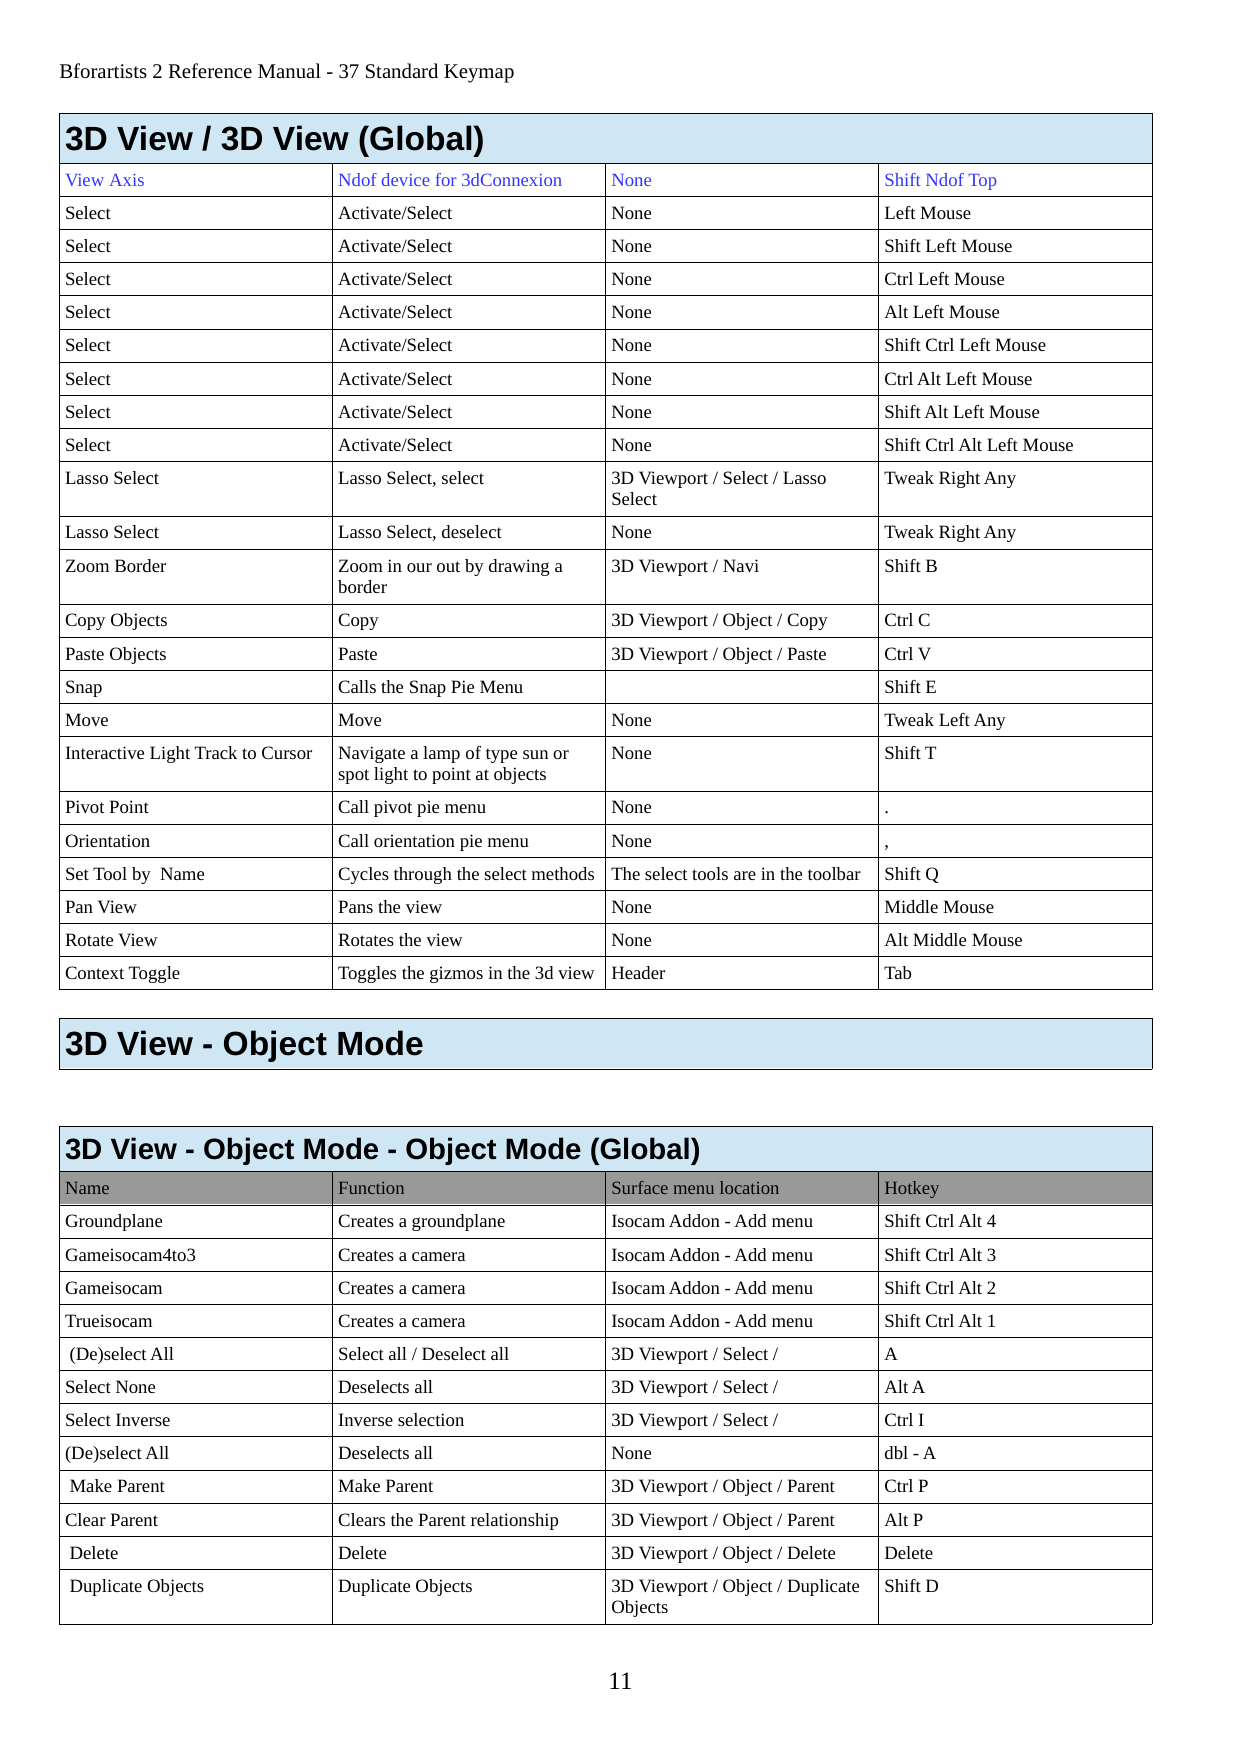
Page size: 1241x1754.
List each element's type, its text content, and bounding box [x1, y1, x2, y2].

table_cell Deselects all [333, 1371, 605, 1403]
table_cell Make Parent [333, 1471, 605, 1503]
table_cell Delete [60, 1537, 332, 1569]
table_cell 3D Viewport / Select / [606, 1338, 878, 1370]
table_cell Tweak Left Any [879, 704, 1152, 736]
table_cell Left Mouse [879, 197, 1152, 229]
table_cell None [606, 164, 878, 196]
table_cell Alt Left Mouse [879, 296, 1152, 328]
table_cell None [606, 197, 878, 229]
table_cell None [606, 330, 878, 362]
table_cell None [606, 1437, 878, 1469]
table_cell . [879, 792, 1152, 824]
table_cell Creates a groundplane [333, 1206, 605, 1238]
table_cell Duplicate Objects [333, 1570, 605, 1623]
table_cell Tweak Right Any [879, 462, 1152, 516]
table_cell 3D Viewport / Object / Delete [606, 1537, 878, 1569]
table_cell Toggles the gizmos in the 3d view [333, 957, 605, 989]
table_cell Pan View [60, 891, 332, 923]
table_cell Alt P [879, 1504, 1152, 1536]
table_cell Shift E [879, 671, 1152, 703]
table_cell Activate/Select [333, 197, 605, 229]
table_cell Delete [333, 1537, 605, 1569]
table_cell None [606, 230, 878, 262]
table_cell Isocam Addon - Add menu [606, 1272, 878, 1304]
table_cell Select [60, 429, 332, 461]
table_cell Function [333, 1172, 605, 1204]
table_cell Lasso Select [60, 462, 332, 516]
table_cell Select None [60, 1371, 332, 1403]
table_cell 3D Viewport / Select / Lasso Select [606, 462, 878, 516]
table_cell Context Toggle [60, 957, 332, 989]
table_cell Activate/Select [333, 263, 605, 295]
table_cell Isocam Addon - Add menu [606, 1305, 878, 1337]
table_cell 3D Viewport / Object / Parent [606, 1471, 878, 1503]
table_cell Clear Parent [60, 1504, 332, 1536]
table_cell Gameisocam [60, 1272, 332, 1304]
table_cell Navigate a lamp of type sun or spot light to point at objects [333, 737, 605, 791]
table_header 3D View - Object Mode [60, 1019, 1152, 1068]
table_cell Duplicate Objects [60, 1570, 332, 1623]
table_cell Lasso Select, deselect [333, 517, 605, 549]
table_cell Calls the Snap Pie Menu [333, 671, 605, 703]
table_cell Paste [333, 638, 605, 670]
table_cell Pans the view [333, 891, 605, 923]
table_cell Select [60, 230, 332, 262]
table_cell View Axis [60, 164, 332, 196]
table_cell None [606, 704, 878, 736]
table_cell Ctrl C [879, 605, 1152, 637]
table_cell None [606, 263, 878, 295]
table_cell Tweak Right Any [879, 517, 1152, 549]
table_cell Surface menu location [606, 1172, 878, 1204]
table_cell Creates a camera [333, 1305, 605, 1337]
table_cell Lasso Select [60, 517, 332, 549]
table_cell Select Inverse [60, 1404, 332, 1436]
table_cell Clears the Parent relationship [333, 1504, 605, 1536]
table_cell Activate/Select [333, 230, 605, 262]
table_header 3D View / 3D View (Global) [60, 114, 1152, 163]
table_cell Alt Middle Mouse [879, 924, 1152, 956]
table_cell Isocam Addon - Add menu [606, 1239, 878, 1271]
table_cell Shift Q [879, 858, 1152, 890]
table_cell Shift Ctrl Alt Left Mouse [879, 429, 1152, 461]
table_cell Shift Ctrl Alt 1 [879, 1305, 1152, 1337]
table_cell Middle Mouse [879, 891, 1152, 923]
table_cell Cycles through the select methods [333, 858, 605, 890]
table_cell Select [60, 363, 332, 395]
table_cell Make Parent [60, 1471, 332, 1503]
table_cell Alt A [879, 1371, 1152, 1403]
table_cell Shift D [879, 1570, 1152, 1623]
table_cell Select [60, 263, 332, 295]
table_cell Shift Ctrl Left Mouse [879, 330, 1152, 362]
table_cell None [606, 517, 878, 549]
table_cell Paste Objects [60, 638, 332, 670]
table_cell Pivot Point [60, 792, 332, 824]
table_cell [606, 671, 878, 703]
table_cell Shift T [879, 737, 1152, 791]
table_cell Shift Ndof Top [879, 164, 1152, 196]
table_cell Copy [333, 605, 605, 637]
table_cell 3D Viewport / Object / Duplicate Objects [606, 1570, 878, 1623]
table_cell Isocam Addon - Add menu [606, 1206, 878, 1238]
table_cell Zoom Border [60, 550, 332, 603]
table_cell None [606, 396, 878, 428]
table_cell Delete [879, 1537, 1152, 1569]
table_cell None [606, 891, 878, 923]
table_cell 3D Viewport / Object / Copy [606, 605, 878, 637]
table_cell None [606, 924, 878, 956]
table_cell Activate/Select [333, 429, 605, 461]
table_cell Activate/Select [333, 363, 605, 395]
table_cell Set Tool by Name [60, 858, 332, 890]
table_cell Select all / Deselect all [333, 1338, 605, 1370]
table_cell Creates a camera [333, 1272, 605, 1304]
table_cell Hotkey [879, 1172, 1152, 1204]
table_cell Orientation [60, 825, 332, 857]
table_cell Select [60, 396, 332, 428]
table_cell Activate/Select [333, 296, 605, 328]
table_cell Shift Left Mouse [879, 230, 1152, 262]
table_cell Tab [879, 957, 1152, 989]
table_cell Interactive Light Track to Cursor [60, 737, 332, 791]
table_cell Inverse selection [333, 1404, 605, 1436]
table_cell Header [606, 957, 878, 989]
table_cell Shift Alt Left Mouse [879, 396, 1152, 428]
table_cell Ctrl V [879, 638, 1152, 670]
table_cell Activate/Select [333, 396, 605, 428]
table_cell Ctrl I [879, 1404, 1152, 1436]
table_cell None [606, 737, 878, 791]
table_cell None [606, 825, 878, 857]
table_cell 3D Viewport / Object / Parent [606, 1504, 878, 1536]
table_cell Rotate View [60, 924, 332, 956]
table_cell Groundplane [60, 1206, 332, 1238]
table_cell 3D Viewport / Select / [606, 1371, 878, 1403]
table_cell 3D Viewport / Select / [606, 1404, 878, 1436]
table_cell Ctrl P [879, 1471, 1152, 1503]
table_cell Move [60, 704, 332, 736]
table_cell Rotates the view [333, 924, 605, 956]
table_cell Move [333, 704, 605, 736]
table_cell Lasso Select, select [333, 462, 605, 516]
table_cell None [606, 429, 878, 461]
table_cell Gameisocam4to3 [60, 1239, 332, 1271]
table_cell Creates a camera [333, 1239, 605, 1271]
table_cell Select [60, 197, 332, 229]
table_cell A [879, 1338, 1152, 1370]
table_cell 3D Viewport / Navi [606, 550, 878, 603]
table_cell Select [60, 330, 332, 362]
table_cell Shift B [879, 550, 1152, 603]
table_cell dbl - A [879, 1437, 1152, 1469]
table_cell Call orientation pie menu [333, 825, 605, 857]
table_cell (De)select All [60, 1437, 332, 1469]
table_cell Select [60, 296, 332, 328]
table_cell Shift Ctrl Alt 3 [879, 1239, 1152, 1271]
table_cell Shift Ctrl Alt 4 [879, 1206, 1152, 1238]
table_cell Ctrl Alt Left Mouse [879, 363, 1152, 395]
table_cell Copy Objects [60, 605, 332, 637]
table_cell , [879, 825, 1152, 857]
table_cell Deselects all [333, 1437, 605, 1469]
table_cell The select tools are in the toolbar [606, 858, 878, 890]
table_cell Shift Ctrl Alt 2 [879, 1272, 1152, 1304]
table_cell None [606, 792, 878, 824]
table_cell Snap [60, 671, 332, 703]
table_cell None [606, 296, 878, 328]
table_cell Trueisocam [60, 1305, 332, 1337]
table_cell Call pivot pie menu [333, 792, 605, 824]
table_cell 3D Viewport / Object / Paste [606, 638, 878, 670]
table_cell Ndof device for 3dConnexion [333, 164, 605, 196]
table_cell Zoom in our out by drawing a border [333, 550, 605, 603]
table_cell Name [60, 1172, 332, 1204]
table_header 3D View - Object Mode - Object Mode (Global) [60, 1127, 1152, 1171]
table_cell Ctrl Left Mouse [879, 263, 1152, 295]
table_cell (De)select All [60, 1338, 332, 1370]
table_cell None [606, 363, 878, 395]
table_cell Activate/Select [333, 330, 605, 362]
